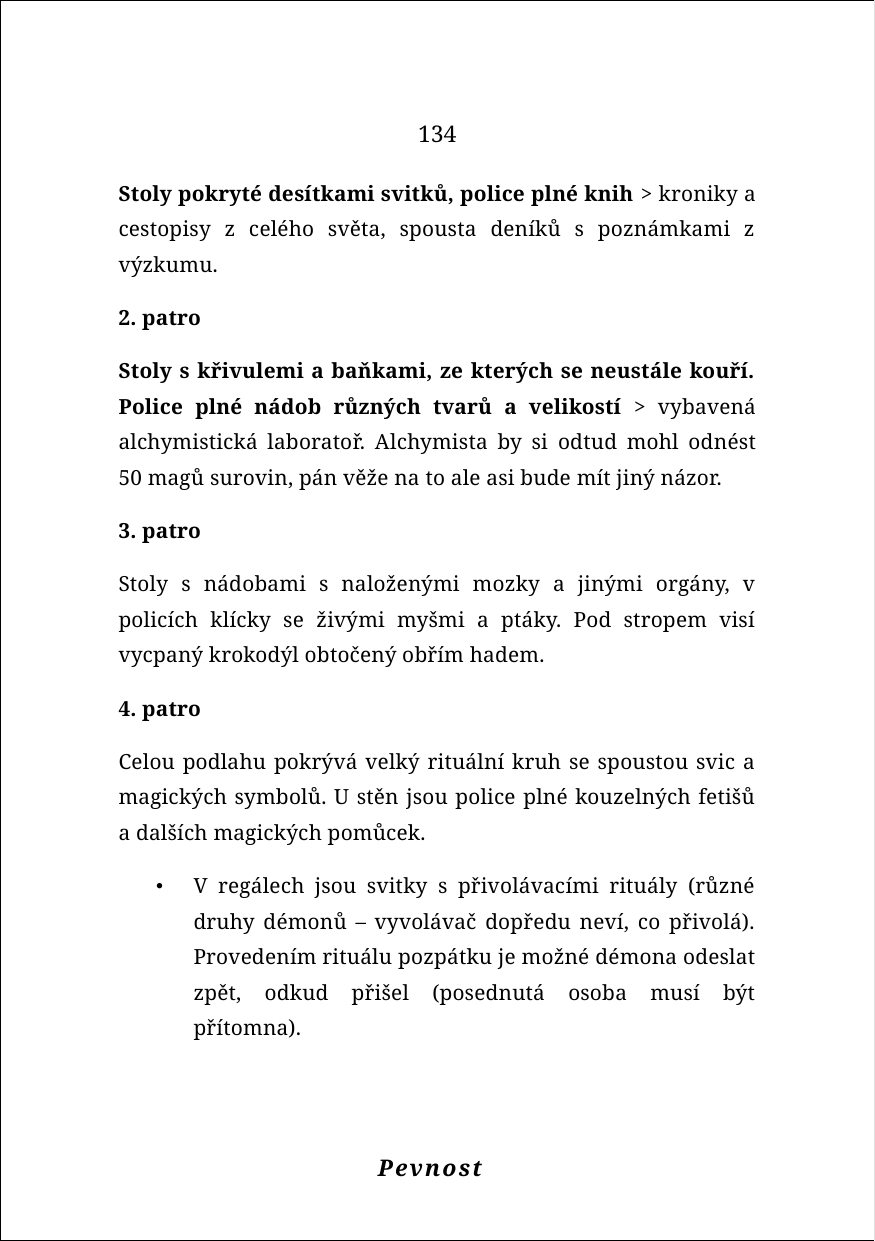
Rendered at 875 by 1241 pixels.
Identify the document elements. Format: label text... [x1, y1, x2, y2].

list V regálech jsou svitky s přivolávacími rituály (různé druhy démonů – vyvolávač dopředu neví, co přivolá). Provedením rituálu pozpátku je možné démona odeslat zpět, odkud přišel (posednutá osoba musí být přítomna). [156, 871, 756, 1042]
text Celou podlahu pokrývá velký rituální kruh se spoustou svic a magických symbolů. U stěn jsou police plné kouzelných fetišů a dalších magických pomůcek. [118, 747, 756, 846]
text Stoly pokryté desítkami svitků, police plné knih > kroniky a cestopisy z celého světa, spousta deníků s poznámkami z výzkumu. [118, 179, 756, 278]
text 3. patro [118, 516, 756, 545]
text Stoly s křivulemi a baňkami, ze kterých se neustále kouří. Police plné nádob různých tvarů a velikostí > vybavená alchymistická laboratoř. Alchymista by si odtud mohl odnést 50 magů surovin, pán věže na to ale asi bude mít jiný názor. [118, 356, 756, 491]
text 2. patro [118, 303, 756, 332]
text 4. patro [118, 694, 756, 722]
text Stoly s nádobami s naloženými mozky a jinými orgány, v policích klícky se živými myšmi a ptáky. Pod stropem visí vycpaný krokodýl obtočený obřím hadem. [118, 569, 756, 669]
